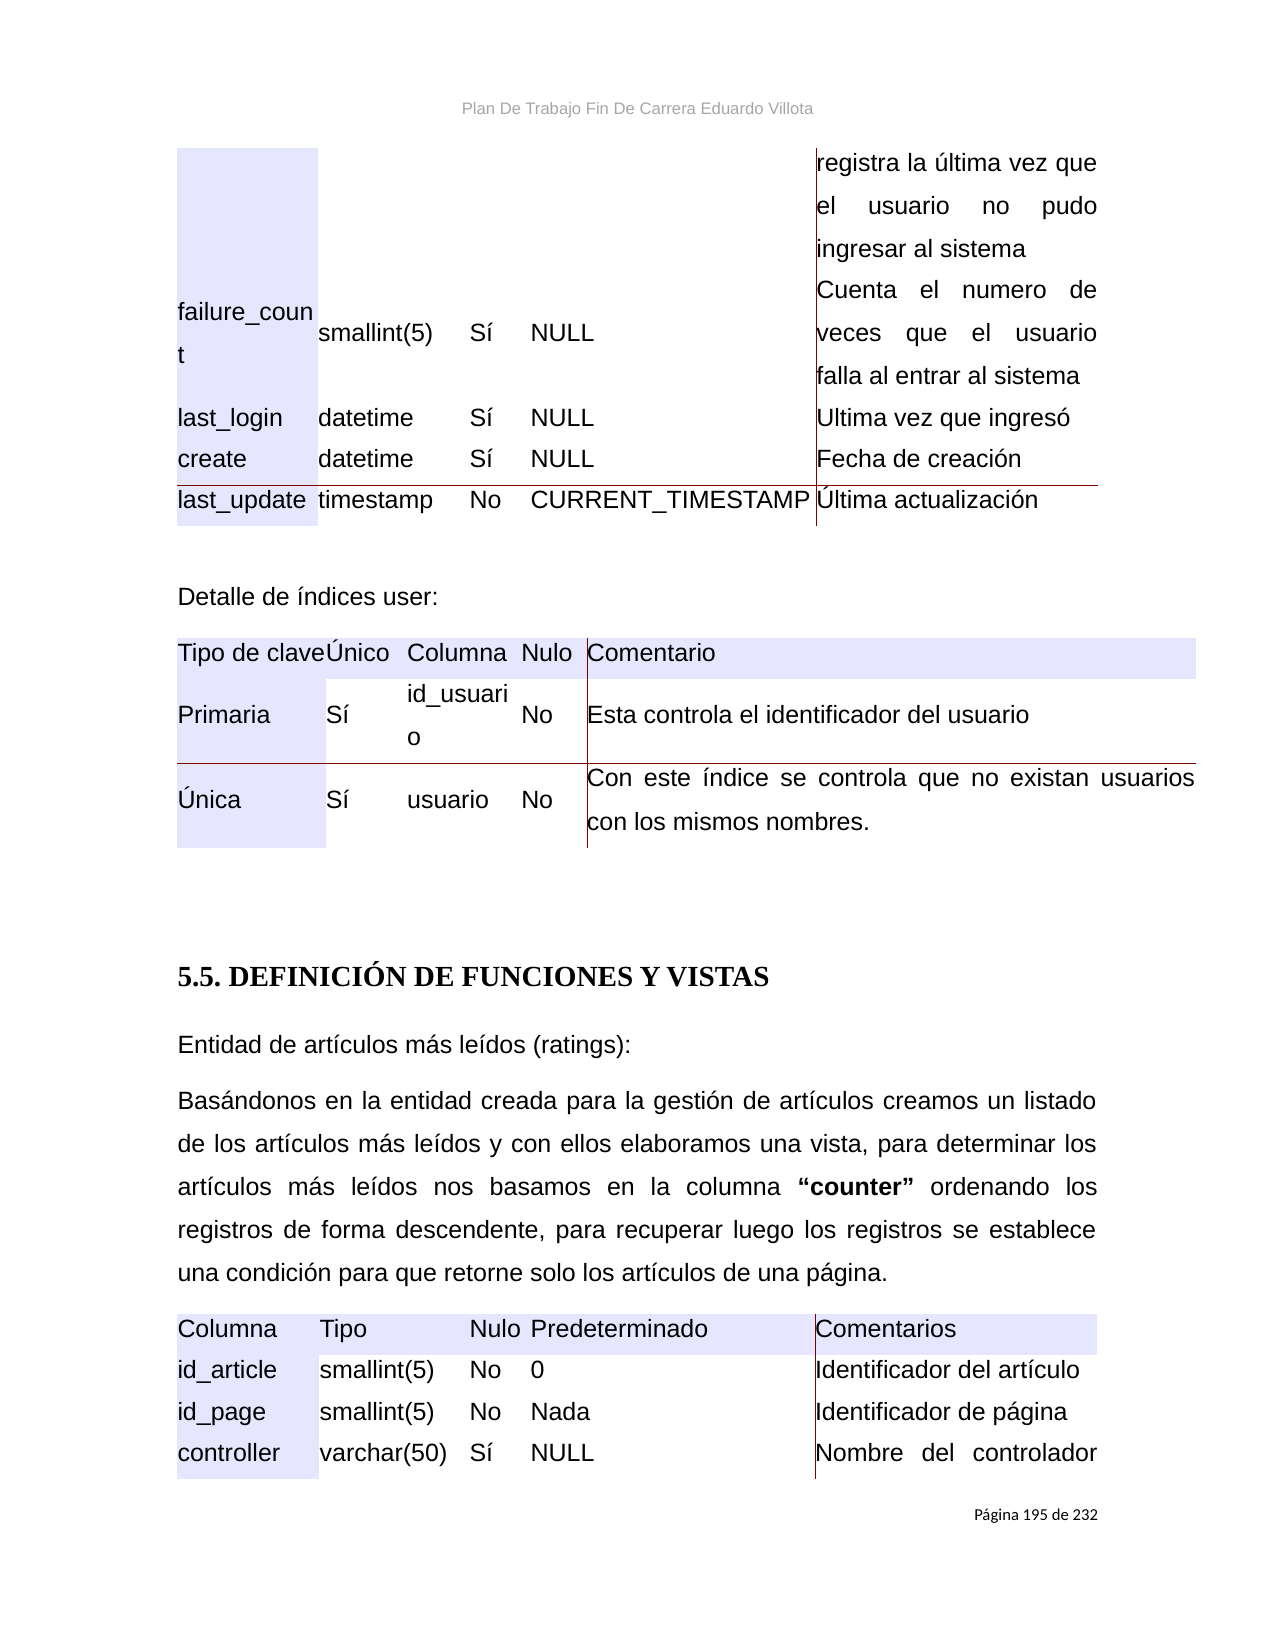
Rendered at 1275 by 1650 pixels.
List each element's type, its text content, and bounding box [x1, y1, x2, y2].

table_header Nulo [469, 1314, 530, 1355]
table_cell Sí [326, 679, 407, 763]
table_cell last_update [177, 486, 318, 526]
table_cell id_article [177, 1355, 319, 1396]
table_cell Identificador de página [816, 1396, 1097, 1438]
table_cell Sí [469, 403, 530, 444]
table_cell NULL [530, 275, 816, 403]
table_header Comentario [588, 638, 1196, 679]
table_cell Sí [469, 275, 530, 403]
table_cell NULL [530, 403, 816, 444]
table_header Columna [407, 638, 521, 679]
table_cell registra la última vez que el usuario no pudo ingresar al sistema [817, 148, 1097, 275]
table_cell last_login [177, 403, 318, 444]
table_header Tipo [319, 1314, 469, 1355]
text 5.5. DEFINICIÓN DE FUNCIONES Y VISTAS [177, 959, 1098, 993]
text Basándonos en la entidad creada para la gestión de artículos creamos un listado de los artículos más leídos y con ellos elaboramos una vista, para determinar los artículos más leídos nos basamos en la columna “counter” ordenando los registros de forma descendente, para recuperar luego los registros se establece una condición para que retorne solo los artículos de una página. [177, 1086, 1098, 1287]
table_cell controller [177, 1438, 319, 1479]
table_cell varchar(50) [319, 1438, 469, 1479]
table_cell datetime [318, 444, 469, 485]
table_header Tipo de clave [177, 638, 326, 679]
table_cell Única [177, 764, 326, 848]
table_cell Cuenta el numero de veces que el usuario falla al entrar al sistema [817, 275, 1097, 403]
table_cell [469, 148, 530, 275]
table_header Único [326, 638, 407, 679]
table_cell smallint(5) [319, 1355, 469, 1396]
table_cell Sí [469, 444, 530, 485]
table_cell Sí [326, 764, 407, 848]
table_cell [177, 148, 318, 275]
table_cell Fecha de creación [817, 444, 1097, 485]
table_cell NULL [530, 1438, 815, 1479]
table_cell Primaria [177, 679, 326, 763]
table_cell Esta controla el identificador del usuario [588, 679, 1196, 763]
table_cell No [469, 486, 530, 526]
table_cell Con este índice se controla que no existan usuarios con los mismos nombres. [588, 764, 1196, 848]
text Detalle de índices user: [177, 582, 1098, 611]
table_cell id_page [177, 1396, 319, 1438]
table_cell [318, 148, 469, 275]
table_cell datetime [318, 403, 469, 444]
table_header Predeterminado [530, 1314, 815, 1355]
table_cell CURRENT_TIMESTAMP [530, 486, 816, 526]
table_header Columna [177, 1314, 319, 1355]
table_cell Nombre del controlador [816, 1438, 1097, 1479]
text Entidad de artículos más leídos (ratings): [177, 1030, 1098, 1059]
table_cell Última actualización [817, 486, 1097, 526]
table_cell Nada [530, 1396, 815, 1438]
table_cell NULL [530, 444, 816, 485]
table_cell usuario [407, 764, 521, 848]
table_cell smallint(5) [318, 275, 469, 403]
table_header Nulo [521, 638, 587, 679]
table_cell failure_count [177, 275, 318, 403]
table_cell No [469, 1396, 530, 1438]
table_header Comentarios [816, 1314, 1097, 1355]
table_cell No [521, 679, 587, 763]
table_cell No [521, 764, 587, 848]
table_cell 0 [530, 1355, 815, 1396]
table_cell create [177, 444, 318, 485]
table_cell No [469, 1355, 530, 1396]
table_cell smallint(5) [319, 1396, 469, 1438]
table_cell [530, 148, 816, 275]
table_cell Identificador del artículo [816, 1355, 1097, 1396]
table_cell Ultima vez que ingresó [817, 403, 1097, 444]
table_cell Sí [469, 1438, 530, 1479]
table_cell timestamp [318, 486, 469, 526]
table_cell id_usuario [407, 679, 521, 763]
